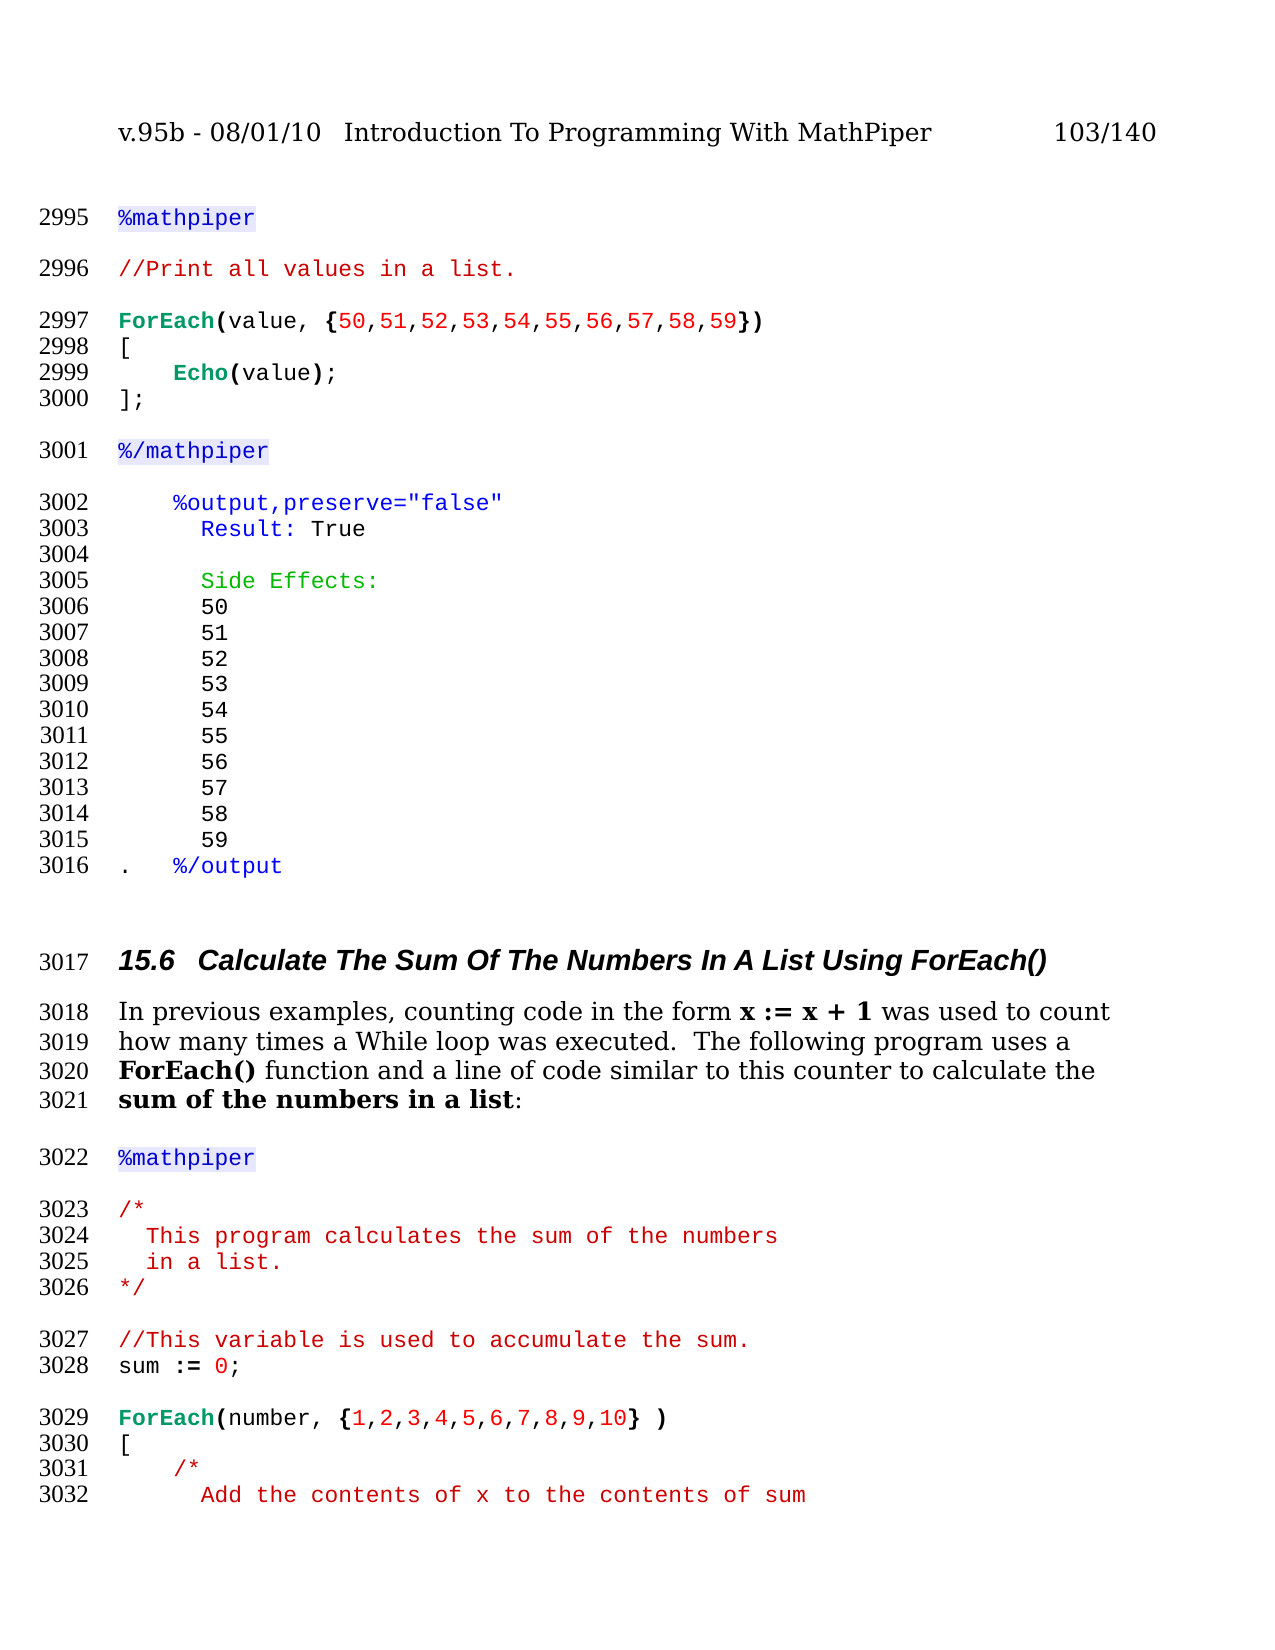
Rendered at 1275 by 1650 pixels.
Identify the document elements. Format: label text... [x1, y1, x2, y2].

text sum := 0; [118, 1354, 1157, 1380]
text 50 [118, 595, 1157, 621]
text ]; [118, 387, 1157, 413]
text //Print all values in a list. [118, 258, 1157, 284]
text ForEach(value, {50,51,52,53,54,55,56,57,58,59}) [118, 310, 1157, 336]
text /* [118, 1198, 1157, 1224]
text 57 [118, 777, 1157, 802]
text in a list. [118, 1250, 1157, 1276]
text 52 [118, 647, 1157, 673]
text 58 [118, 802, 1157, 828]
text //This variable is used to accumulate the sum. [118, 1328, 1157, 1354]
text 51 [118, 621, 1157, 647]
subtitle Calculate The Sum Of The Numbers In A List Using ForEach() [118, 943, 1157, 976]
text . %/output [118, 854, 1157, 880]
text 53 [118, 673, 1157, 699]
text In previous examples, counting code in the form x := x + 1 was used to count how many times a While loop was executed. The following program uses a ForEach() function and a line of code similar to this counter to calculate the sum of the numbers in a list: [118, 997, 1157, 1114]
text %mathpiper [118, 1147, 1157, 1172]
text */ [118, 1276, 1157, 1302]
text [ [118, 336, 1157, 362]
text [ [118, 1432, 1157, 1458]
text 54 [118, 699, 1157, 725]
text ForEach(number, {1,2,3,4,5,6,7,8,9,10} ) [118, 1406, 1157, 1432]
text 55 [118, 725, 1157, 751]
text 56 [118, 751, 1157, 777]
text Add the contents of x to the contents of sum [118, 1484, 1157, 1510]
text This program calculates the sum of the numbers [118, 1224, 1157, 1250]
text 59 [118, 828, 1157, 854]
text %/mathpiper [118, 439, 1157, 465]
text /* [118, 1458, 1157, 1484]
text Result: True [118, 517, 1157, 543]
text Echo(value); [118, 362, 1157, 387]
text %mathpiper [118, 206, 1157, 232]
text Side Effects: [118, 569, 1157, 595]
text %output,preserve="false" [118, 491, 1157, 517]
